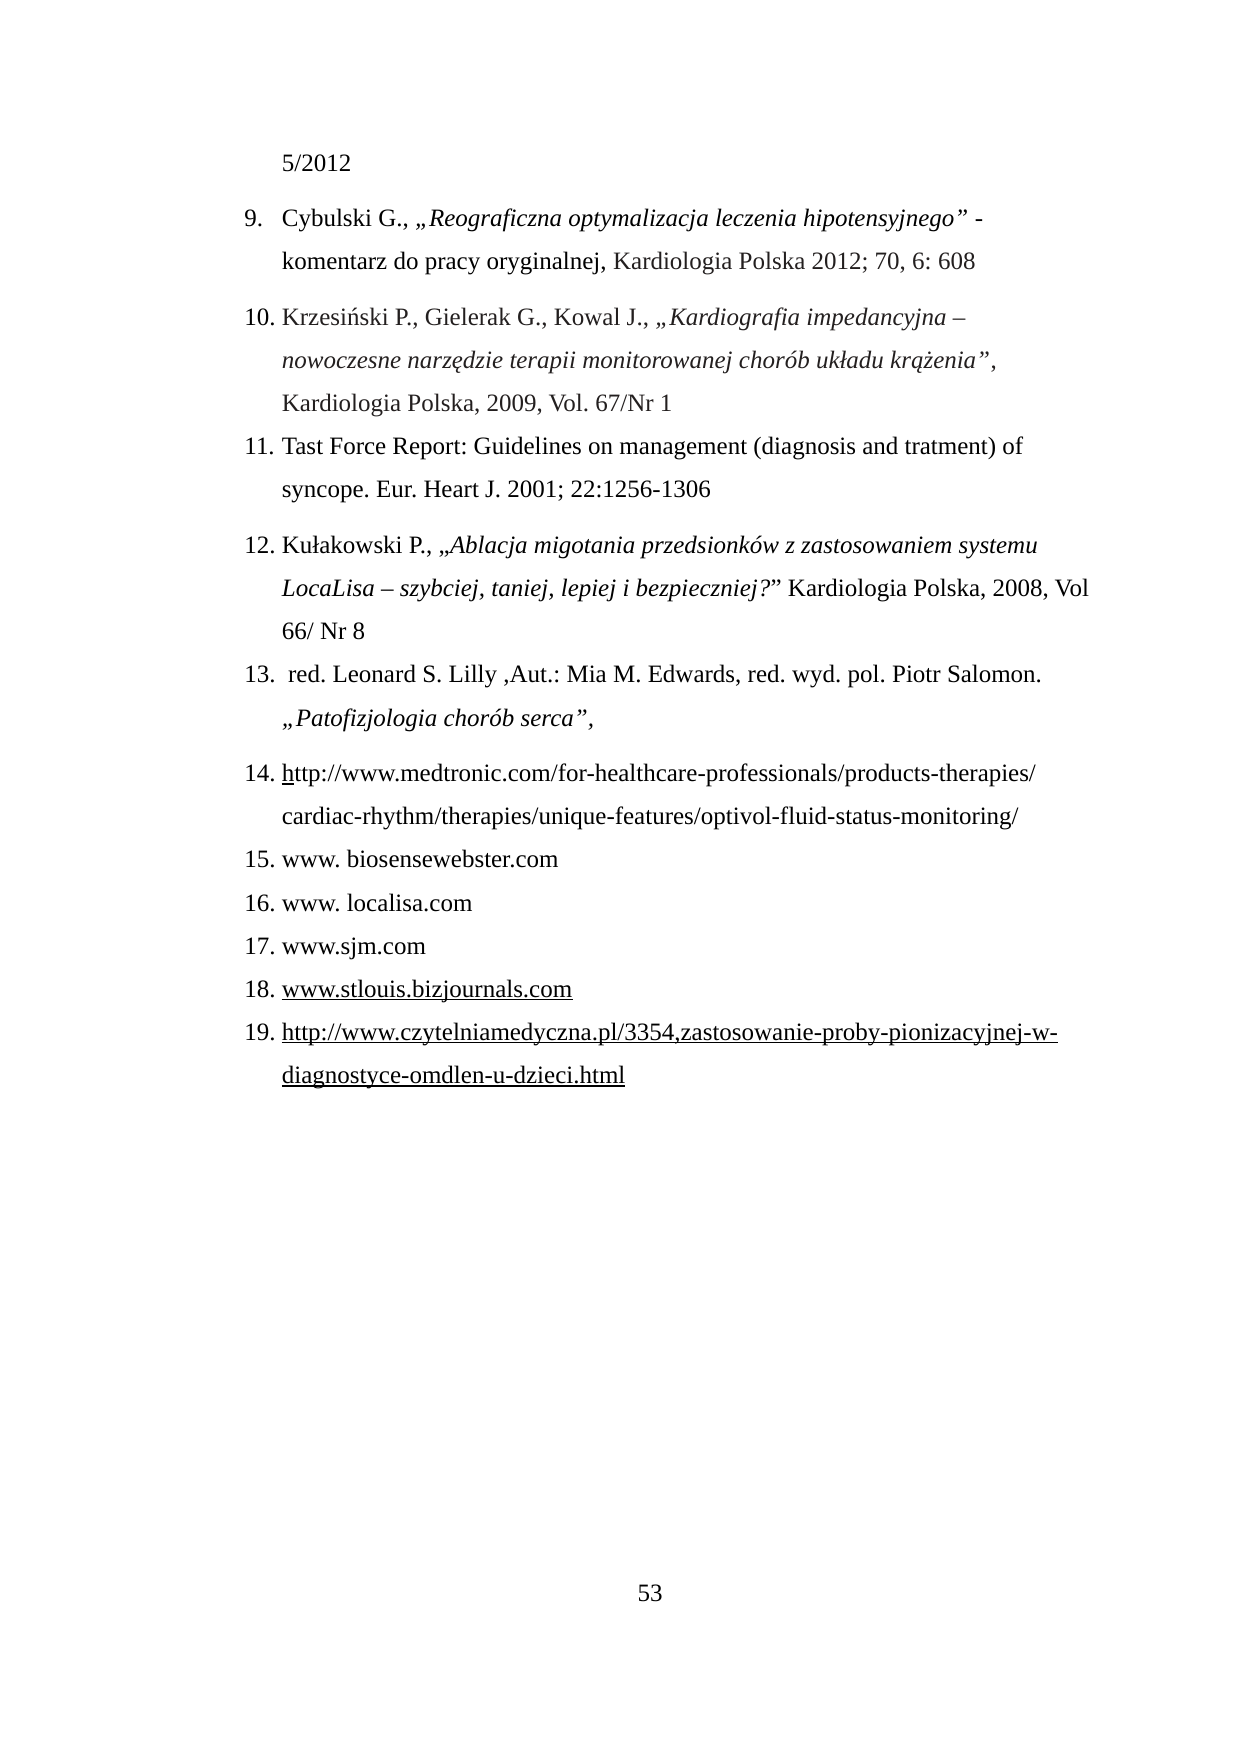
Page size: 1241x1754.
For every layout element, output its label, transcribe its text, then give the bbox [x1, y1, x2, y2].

list red. Leonard S. Lilly ,Aut.: Mia M. Edwards, red. wyd. pol. Piotr Salomon. „Patofizjologia chorób serca”, [244, 659, 1093, 731]
list www.sjm.com [244, 931, 1093, 959]
list 5/2012 [244, 148, 1093, 176]
list www.stlouis.bizjournals.com [244, 974, 1093, 1003]
list Cybulski G., „Reograficzna optymalizacja leczenia hipotensyjnego” - komentarz do pracy oryginalnej, Kardiologia Polska 2012; 70, 6: 608 [244, 203, 1093, 275]
list Kułakowski P., „Ablacja migotania przedsionków z zastosowaniem systemu LocaLisa – szybciej, taniej, lepiej i bezpieczniej?” Kardiologia Polska, 2008, Vol 66/ Nr 8 [244, 530, 1093, 645]
list http://www.medtronic.com/for-healthcare-professionals/products-therapies/cardiac-rhythm/therapies/unique-features/optivol-fluid-status-monitoring/ [244, 758, 1093, 830]
list Tast Force Report: Guidelines on management (diagnosis and tratment) of syncope. Eur. Heart J. 2001; 22:1256-1306 [244, 431, 1093, 503]
list www. biosensewebster.com [244, 844, 1093, 873]
list www. localisa.com [244, 888, 1093, 916]
list Krzesiński P., Gielerak G., Kowal J., „Kardiografia impedancyjna – nowoczesne narzędzie terapii monitorowanej chorób układu krążenia”, Kardiologia Polska, 2009, Vol. 67/Nr 1 [244, 302, 1093, 417]
list http://www.czytelniamedyczna.pl/3354,zastosowanie-proby-pionizacyjnej-w-diagnostyce-omdlen-u-dzieci.html [244, 1017, 1093, 1089]
